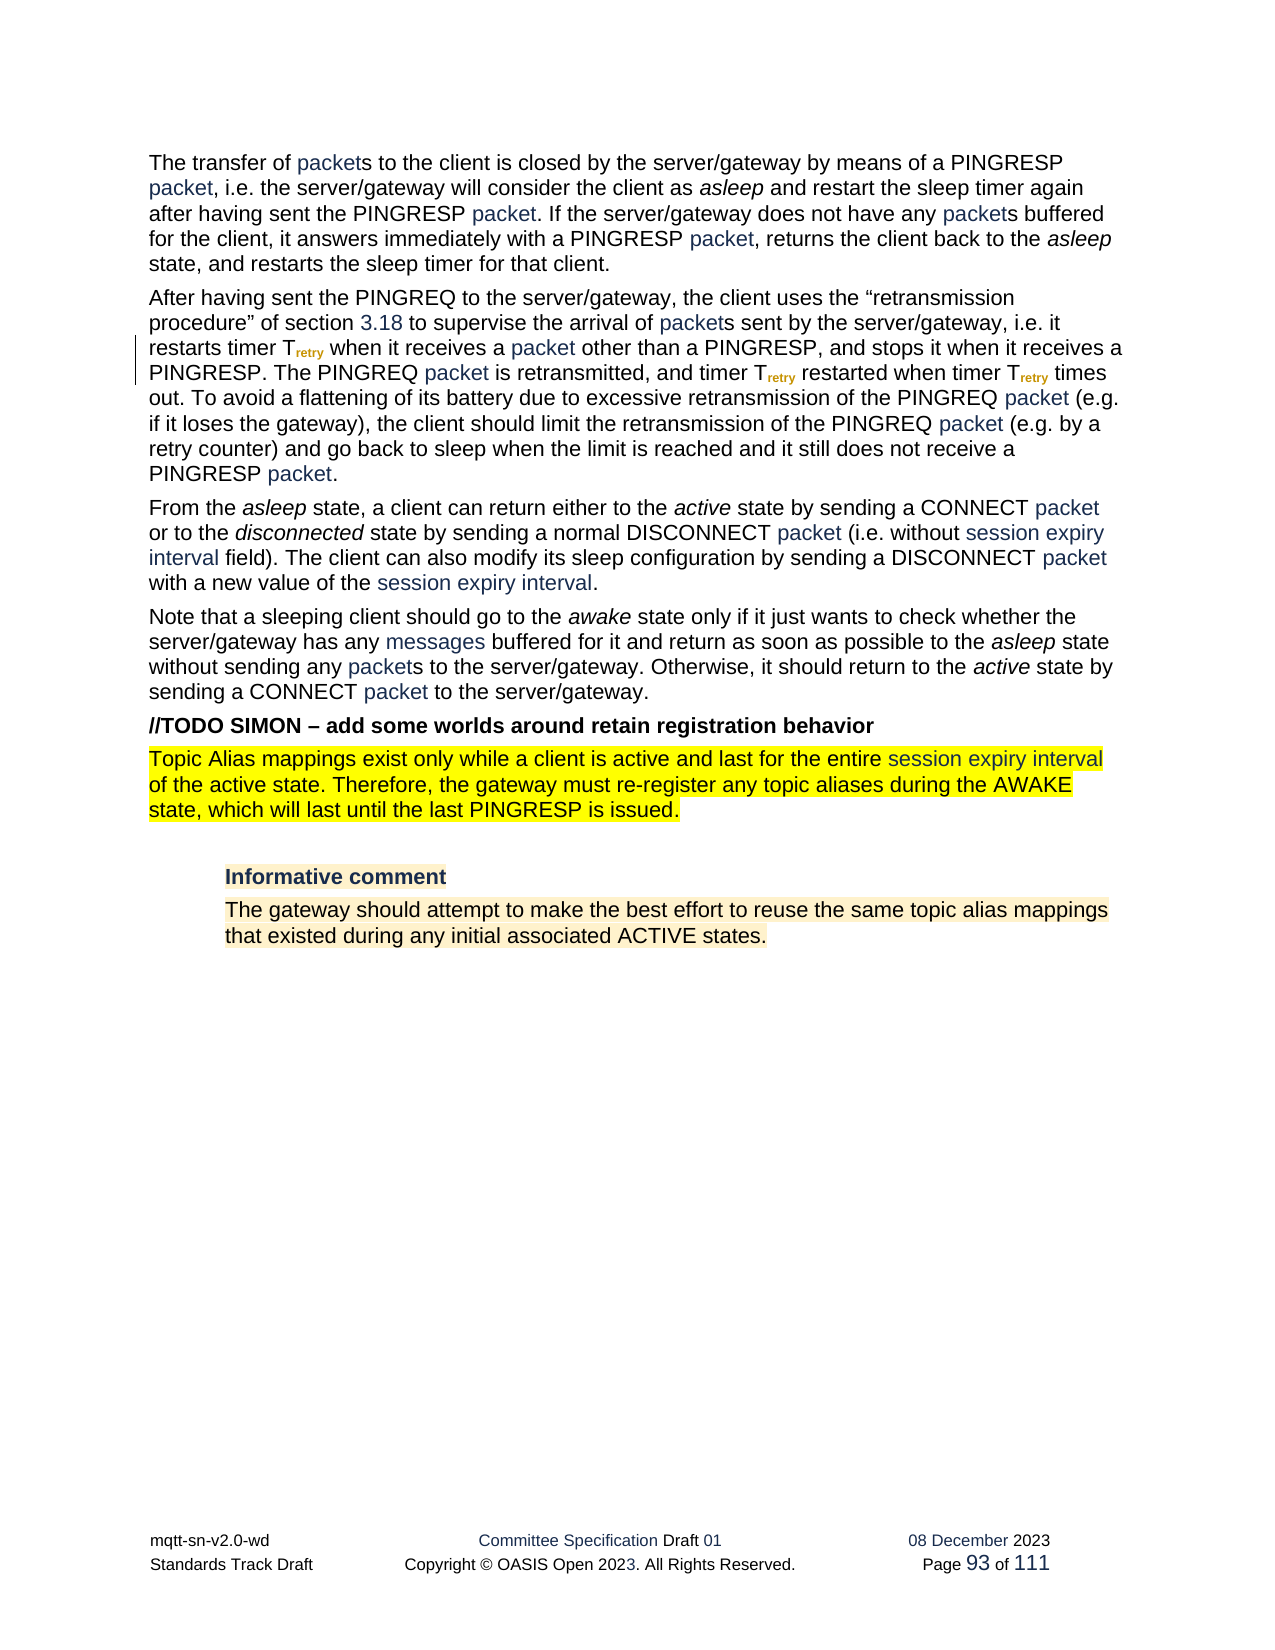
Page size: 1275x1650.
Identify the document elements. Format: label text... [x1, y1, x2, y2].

text Topic Alias mappings exist only while a client is active and last for the entire session expiry interval of the active state. Therefore, the gateway must re-register any topic aliases during the AWAKE state, which will last until the last PINGRESP is issued. [148, 746, 1124, 822]
text Informative comment [225, 864, 1124, 889]
text Note that a sleeping client should go to the awake state only if it just wants to check whether the server/gateway has any messages buffered for it and return as soon as possible to the asleep state without sending any packets to the server/gateway. Otherwise, it should return to the active state by sending a CONNECT packet to the server/gateway. [148, 603, 1124, 704]
text //TODO SIMON – add some worlds around retain registration behavior [148, 713, 1124, 738]
text From the asleep state, a client can return either to the active state by sending a CONNECT packet or to the disconnected state by sending a normal DISCONNECT packet (i.e. without session expiry interval field). The client can also modify its sleep configuration by sending a DISCONNECT packet with a new value of the session expiry interval. [148, 494, 1124, 595]
text After having sent the PINGREQ to the server/gateway, the client uses the “retransmission procedure” of section 3.18 to supervise the arrival of packets sent by the server/gateway, i.e. it restarts timer Tretry when it receives a packet other than a PINGRESP, and stops it when it receives a PINGRESP. The PINGREQ packet is retransmitted, and timer Tretry restarted when timer Tretry times out. To avoid a flattening of its battery due to excessive retransmission of the PINGREQ packet (e.g. if it loses the gateway), the client should limit the retransmission of the PINGREQ packet (e.g. by a retry counter) and go back to sleep when the limit is reached and it still does not receive a PINGRESP packet. [148, 284, 1124, 486]
text The transfer of packets to the client is closed by the server/gateway by means of a PINGRESP packet, i.e. the server/gateway will consider the client as asleep and restart the sleep timer again after having sent the PINGRESP packet. If the server/gateway does not have any packets buffered for the client, it answers immediately with a PINGRESP packet, returns the client back to the asleep state, and restarts the sleep timer for that client. [148, 150, 1124, 276]
text The gateway should attempt to make the best effort to reuse the same topic alias mappings that existed during any initial associated ACTIVE states. [225, 897, 1124, 948]
